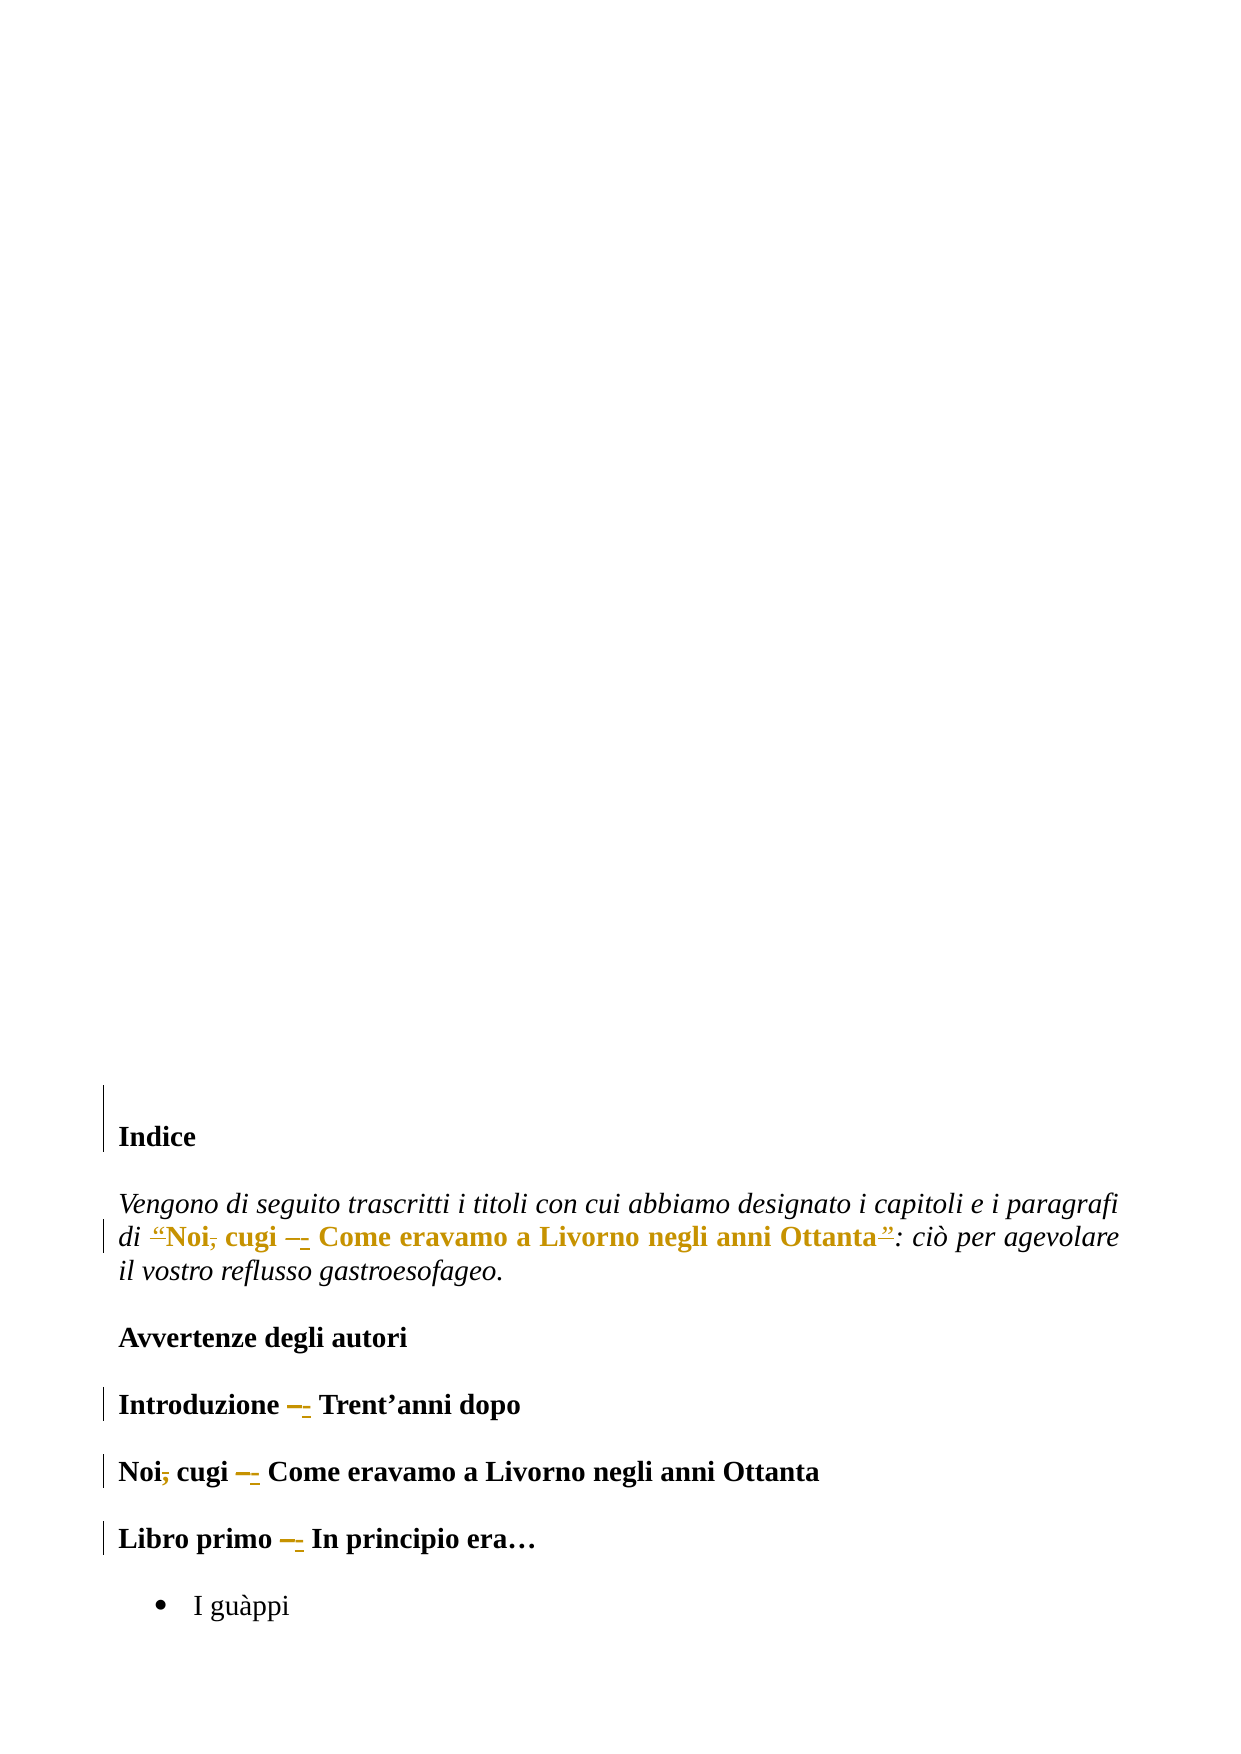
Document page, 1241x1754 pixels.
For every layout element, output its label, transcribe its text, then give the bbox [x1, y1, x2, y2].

text Noi cugi - Come eravamo a Livorno negli anni Ottanta [118, 1454, 1122, 1488]
text Avvertenze degli autori [118, 1320, 1122, 1353]
list I guàppi [156, 1588, 1122, 1622]
text Indice [118, 1119, 1122, 1152]
text Vengono di seguito trascritti i titoli con cui abbiamo designato i capitoli e i paragrafi di Noi cugi - Come eravamo a Livorno negli anni Ottanta: ciò per agevolare il vostro reflusso gastroesofageo. [118, 1186, 1122, 1286]
text Introduzione - Trent’anni dopo [118, 1387, 1122, 1421]
text Libro primo - In principio era… [118, 1521, 1122, 1555]
